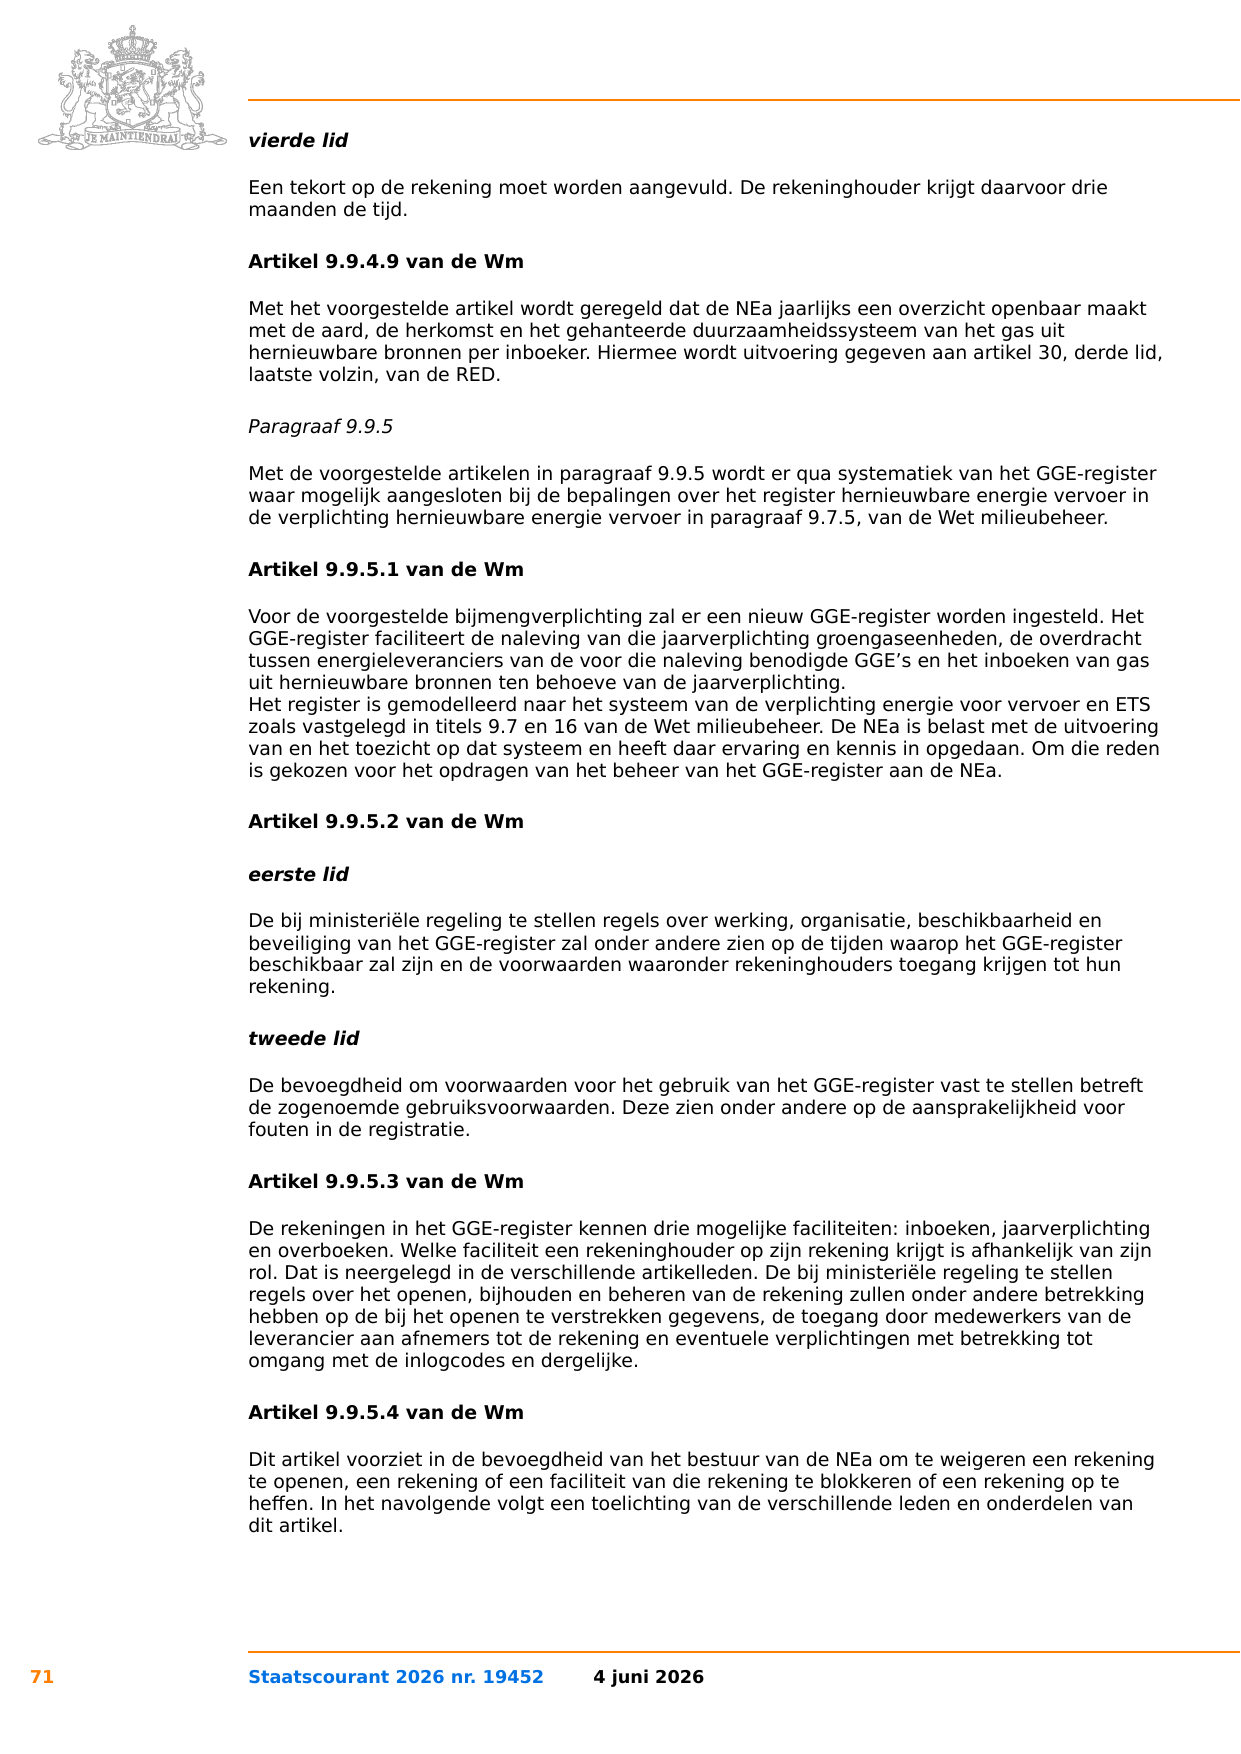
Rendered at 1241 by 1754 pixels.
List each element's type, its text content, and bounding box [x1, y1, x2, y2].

subtitle Paragraaf 9.9.5 [248, 416, 1163, 438]
text Het register is gemodelleerd naar het systeem van de verplichting energie voor vervoer en ETS zoals vastgelegd in titels 9.7 en 16 van de Wet milieubeheer. De NEa is belast met de uitvoering van en het toezicht op dat systeem en heeft daar ervaring en kennis in opgedaan. Om die reden is gekozen voor het opdragen van het beheer van het GGE-register aan de NEa. [248, 693, 1163, 781]
subtitle tweede lid [248, 1028, 1163, 1050]
text Een tekort op de rekening moet worden aangevuld. De rekeninghouder krijgt daarvoor drie maanden de tijd. [248, 177, 1163, 221]
text Voor de voorgestelde bijmengverplichting zal er een nieuw GGE-register worden ingesteld. Het GGE-register faciliteert de naleving van die jaarverplichting groengaseenheden, de overdracht tussen energieleveranciers van de voor die naleving benodigde GGE’s en het inboeken van gas uit hernieuwbare bronnen ten behoeve van de jaarverplichting. [248, 606, 1163, 693]
text Dit artikel voorziet in de bevoegdheid van het bestuur van de NEa om te weigeren een rekening te openen, een rekening of een faciliteit van die rekening te blokkeren of een rekening op te heffen. In het navolgende volgt een toelichting van de verschillende leden en onderdelen van dit artikel. [248, 1449, 1163, 1537]
text Met de voorgestelde artikelen in paragraaf 9.9.5 wordt er qua systematiek van het GGE-register waar mogelijk aangesloten bij de bepalingen over het register hernieuwbare energie vervoer in de verplichting hernieuwbare energie vervoer in paragraaf 9.7.5, van de Wet milieubeheer. [248, 463, 1163, 529]
subtitle Artikel 9.9.5.4 van de Wm [248, 1402, 1163, 1424]
text De bij ministeriële regeling te stellen regels over werking, organisatie, beschikbaarheid en beveiliging van het GGE-register zal onder andere zien op de tijden waarop het GGE-register beschikbaar zal zijn en de voorwaarden waaronder rekeninghouders toegang krijgen tot hun rekening. [248, 910, 1163, 998]
text Met het voorgestelde artikel wordt geregeld dat de NEa jaarlijks een overzicht openbaar maakt met de aard, de herkomst en het gehanteerde duurzaamheidssysteem van het gas uit hernieuwbare bronnen per inboeker. Hiermee wordt uitvoering gegeven aan artikel 30, derde lid, laatste volzin, van de RED. [248, 298, 1163, 386]
subtitle Artikel 9.9.4.9 van de Wm [248, 251, 1163, 273]
subtitle Artikel 9.9.5.2 van de Wm [248, 811, 1163, 833]
text De rekeningen in het GGE-register kennen drie mogelijke faciliteiten: inboeken, jaarverplichting en overboeken. Welke faciliteit een rekeninghouder op zijn rekening krijgt is afhankelijk van zijn rol. Dat is neergelegd in de verschillende artikelleden. De bij ministeriële regeling te stellen regels over het openen, bijhouden en beheren van de rekening zullen onder andere betrekking hebben op de bij het openen te verstrekken gegevens, de toegang door medewerkers van de leverancier aan afnemers tot de rekening en eventuele verplichtingen met betrekking tot omgang met de inlogcodes en dergelijke. [248, 1218, 1163, 1372]
subtitle Artikel 9.9.5.1 van de Wm [248, 559, 1163, 581]
subtitle eerste lid [248, 863, 1163, 885]
subtitle Artikel 9.9.5.3 van de Wm [248, 1171, 1163, 1193]
picture [38, 25, 227, 150]
text De bevoegdheid om voorwaarden voor het gebruik van het GGE-register vast te stellen betreft de zogenoemde gebruiksvoorwaarden. Deze zien onder andere op de aansprakelijkheid voor fouten in de registratie. [248, 1075, 1163, 1141]
subtitle vierde lid [248, 130, 1163, 152]
